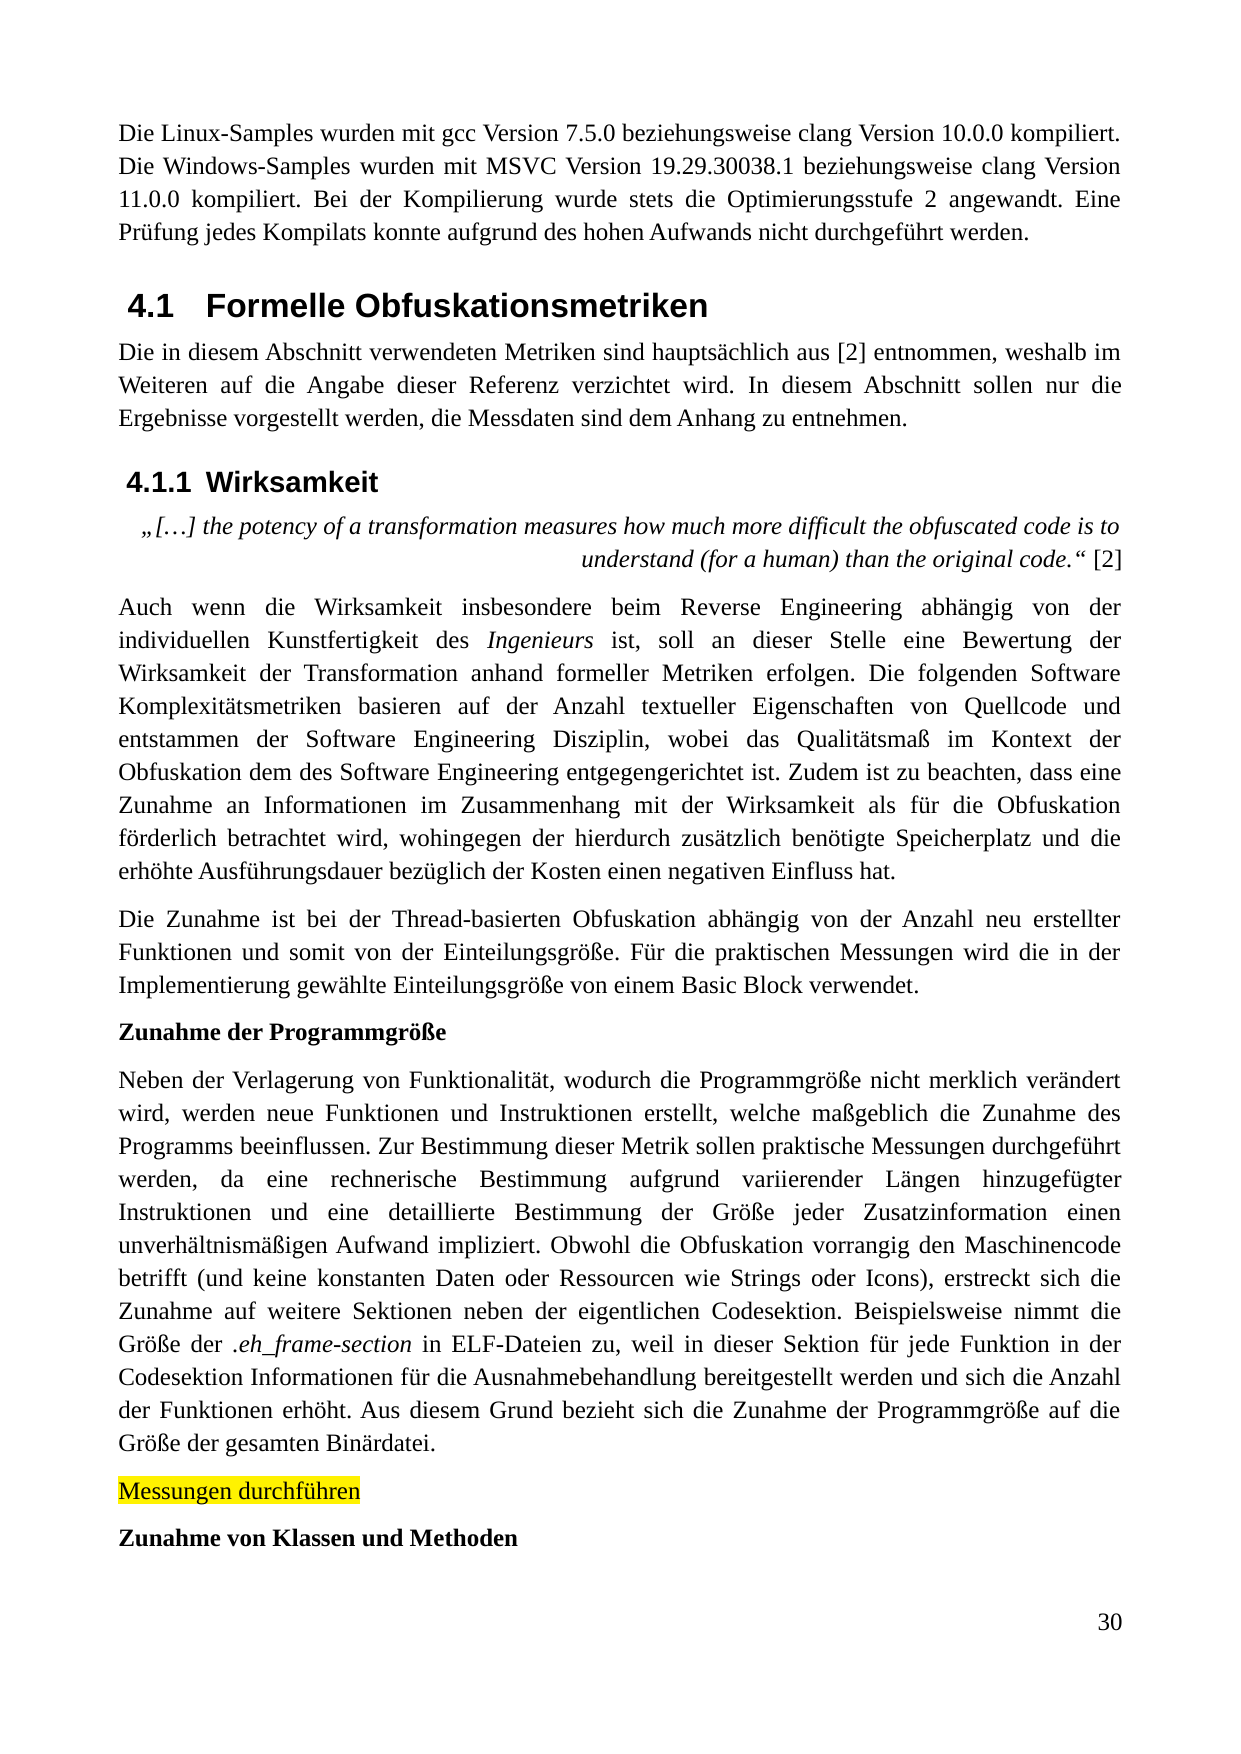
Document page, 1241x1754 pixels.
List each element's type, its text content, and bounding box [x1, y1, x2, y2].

text Neben der Verlagerung von Funktionalität, wodurch die Programmgröße nicht merklich verändert wird, werden neue Funktionen und Instruktionen erstellt, welche maßgeblich die Zunahme des Programms beeinflussen. Zur Bestimmung dieser Metrik sollen praktische Messungen durchgeführt werden, da eine rechnerische Bestimmung aufgrund variierender Längen hinzugefügter Instruktionen und eine detaillierte Bestimmung der Größe jeder Zusatzinformation einen unverhältnismäßigen Aufwand impliziert. Obwohl die Obfuskation vorrangig den Maschinencode betrifft (und keine konstanten Daten oder Ressourcen wie Strings oder Icons), erstreckt sich die Zunahme auf weitere Sektionen neben der eigentlichen Codesektion. Beispielsweise nimmt die Größe der .eh_frame-section in ELF-Dateien zu, weil in dieser Sektion für jede Funktion in der Codesektion Informationen für die Ausnahmebehandlung bereitgestellt werden und sich die Anzahl der Funktionen erhöht. Aus diesem Grund bezieht sich die Zunahme der Programmgröße auf die Größe der gesamten Binärdatei. [118, 1065, 1122, 1457]
text Zunahme der Programmgröße [118, 1017, 1122, 1046]
text Die in diesem Abschnitt verwendeten Metriken sind hauptsächlich aus [2] entnommen, weshalb im Weiteren auf die Angabe dieser Referenz verzichtet wird. In diesem Abschnitt sollen nur die Ergebnisse vorgestellt werden, die Messdaten sind dem Anhang zu entnehmen. [118, 337, 1122, 432]
subtitle Wirksamkeit [118, 465, 1122, 499]
text Die Linux-Samples wurden mit gcc Version 7.5.0 beziehungsweise clang Version 10.0.0 kompiliert. Die Windows-Samples wurden mit MSVC Version 19.29.30038.1 beziehungsweise clang Version 11.0.0 kompiliert. Bei der Kompilierung wurde stets die Optimierungsstufe 2 angewandt. Eine Prüfung jedes Kompilats konnte aufgrund des hohen Aufwands nicht durchgeführt werden. [118, 118, 1122, 246]
text Die Zunahme ist bei der Thread-basierten Obfuskation abhängig von der Anzahl neu erstellter Funktionen und somit von der Einteilungsgröße. Für die praktischen Messungen wird die in der Implementierung gewählte Einteilungsgröße von einem Basic Block verwendet. [118, 904, 1122, 998]
text Zunahme von Klassen und Methoden [118, 1523, 1122, 1552]
subtitle Formelle Obfuskationsmetriken [118, 286, 1122, 324]
text Auch wenn die Wirksamkeit insbesondere beim Reverse Engineering abhängig von der individuellen Kunstfertigkeit des Ingenieurs ist, soll an dieser Stelle eine Bewertung der Wirksamkeit der Transformation anhand formeller Metriken erfolgen. Die folgenden Software Komplexitätsmetriken basieren auf der Anzahl textueller Eigenschaften von Quellcode und entstammen der Software Engineering Disziplin, wobei das Qualitätsmaß im Kontext der Obfuskation dem des Software Engineering entgegengerichtet ist. Zudem ist zu beachten, dass eine Zunahme an Informationen im Zusammenhang mit der Wirksamkeit als für die Obfuskation förderlich betrachtet wird, wohingegen der hierdurch zusätzlich benötigte Speicherplatz und die erhöhte Ausführungsdauer bezüglich der Kosten einen negativen Einfluss hat. [118, 592, 1122, 885]
text „[…] the potency of a transformation measures how much more difficult the obfuscated code is to understand (for a human) than the original code.“ [2] [118, 511, 1122, 573]
text Messungen durchführen [118, 1476, 1122, 1504]
